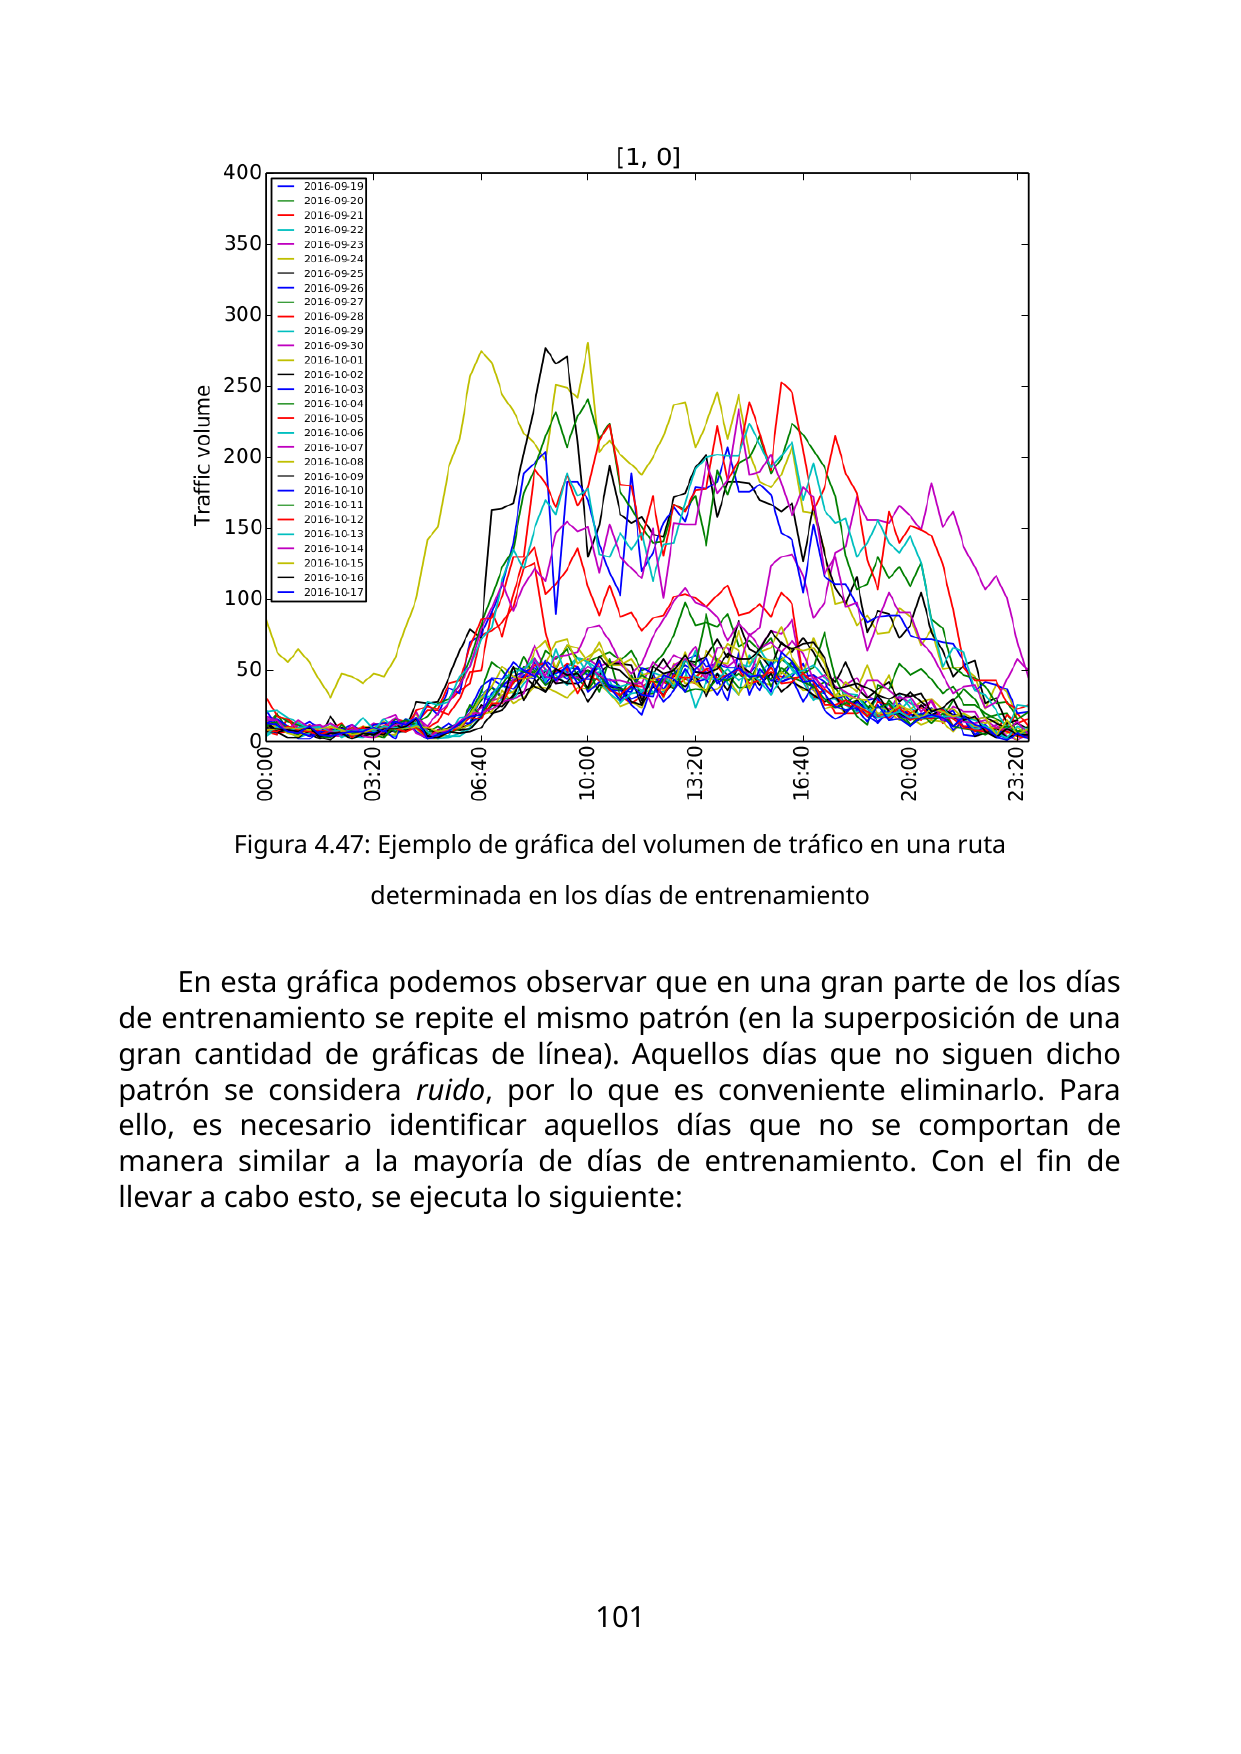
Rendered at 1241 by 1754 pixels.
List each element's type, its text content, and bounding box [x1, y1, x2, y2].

text En esta gráfica podemos observar que en una gran parte de los días de entrenamiento se repite el mismo patrón (en la superposición de una gran cantidad de gráficas de línea). Aquellos días que no siguen dicho patrón se considera ruido, por lo que es conveniente eliminarlo. Para ello, es necesario identificar aquellos días que no se comportan de manera similar a la mayoría de días de entrenamiento. Con el fin de llevar a cabo esto, se ejecuta lo siguiente: [118, 962, 1122, 1216]
text Figura 4.47: Ejemplo de gráfica del volumen de tráfico en una ruta determinada en los días de entrenamiento [158, 810, 1082, 911]
picture [158, 130, 1082, 810]
